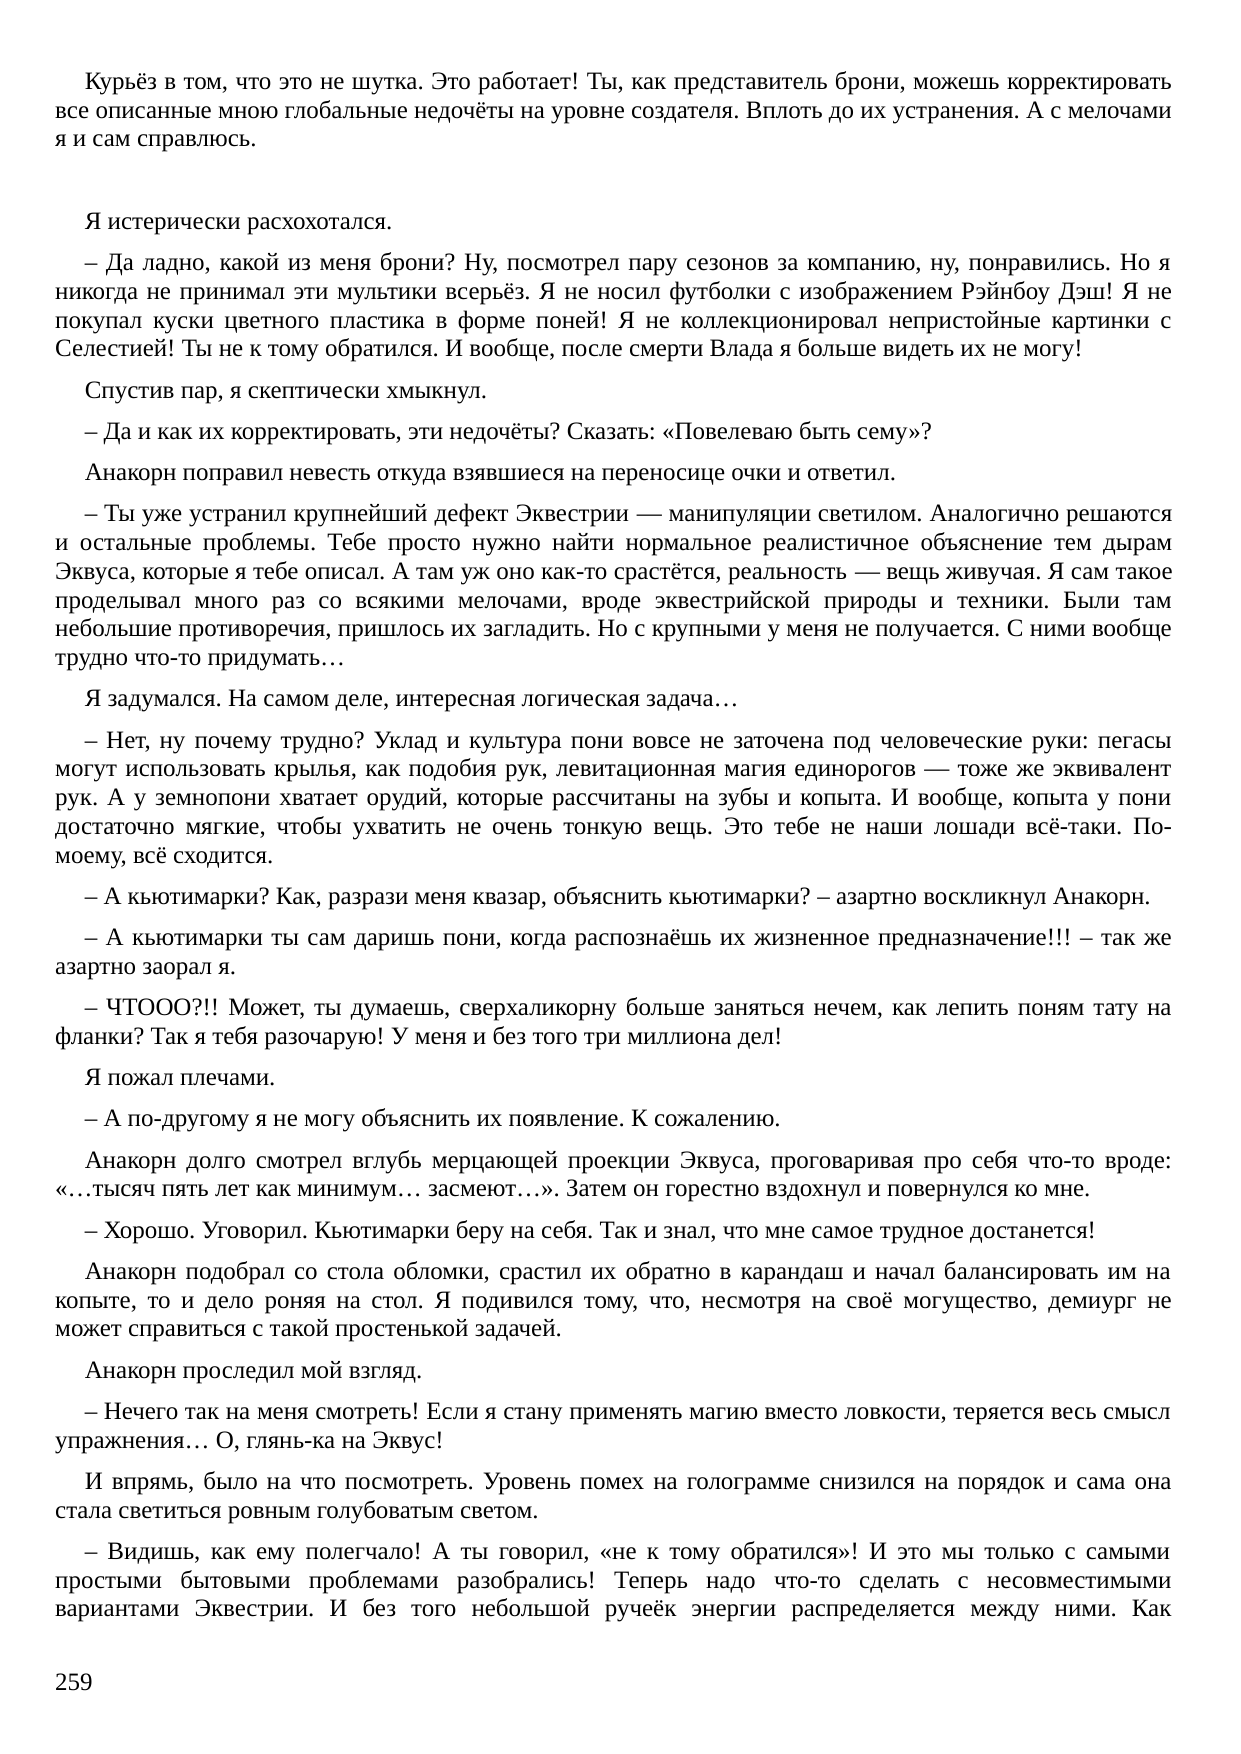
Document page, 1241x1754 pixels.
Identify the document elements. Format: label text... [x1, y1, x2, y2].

text – А по-другому я не могу объяснить их появление. К сожалению. [55, 1103, 1173, 1132]
text Спустив пар, я скептически хмыкнул. [55, 375, 1173, 403]
text Я истерически расхохотался. [55, 206, 1173, 235]
text – Нечего так на меня смотреть! Если я стану применять магию вместо ловкости, теряется весь смысл упражнения… О, глянь-ка на Эквус! [55, 1396, 1173, 1453]
text – Ты уже устранил крупнейший дефект Эквестрии — манипуляции светилом. Аналогично решаются и остальные проблемы. Тебе просто нужно найти нормальное реалистичное объяснение тем дырам Эквуса, которые я тебе описал. А там уж оно как-то срастётся, реальность — вещь живучая. Я сам такое проделывал много раз со всякими мелочами, вроде эквестрийской природы и техники. Были там небольшие противоречия, пришлось их загладить. Но с крупными у меня не получается. С ними вообще трудно что-то придумать… [55, 498, 1173, 671]
text – Видишь, как ему полегчало! А ты говорил, «не к тому обратился»! И это мы только с самыми простыми бытовыми проблемами разобрались! Теперь надо что-то сделать с несовместимыми вариантами Эквестрии. И без того небольшой ручеёк энергии распределяется между ними. Как [55, 1536, 1173, 1622]
text – Нет, ну почему трудно? Уклад и культура пони вовсе не заточена под человеческие руки: пегасы могут использовать крылья, как подобия рук, левитационная магия единорогов — тоже же эквивалент рук. А у земнопони хватает орудий, которые рассчитаны на зубы и копыта. И вообще, копыта у пони достаточно мягкие, чтобы ухватить не очень тонкую вещь. Это тебе не наши лошади всё-таки. По-моему, всё сходится. [55, 725, 1173, 868]
text И впрямь, было на что посмотреть. Уровень помех на голограмме снизился на порядок и сама она стала светиться ровным голубоватым светом. [55, 1466, 1173, 1523]
text – Да ладно, какой из меня брони? Ну, посмотрел пару сезонов за компанию, ну, понравились. Но я никогда не принимал эти мультики всерьёз. Я не носил футболки с изображением Рэйнбоу Дэш! Я не покупал куски цветного пластика в форме поней! Я не коллекционировал непристойные картинки с Селестией! Ты не к тому обратился. И вообще, после смерти Влада я больше видеть их не могу! [55, 247, 1173, 362]
text – ЧТООО?!! Может, ты думаешь, сверхаликорну больше заняться нечем, как лепить поням тату на фланки? Так я тебя разочарую! У меня и без того три миллиона дел! [55, 992, 1173, 1050]
text Я задумался. На самом деле, интересная логическая задача… [55, 683, 1173, 712]
text Анакорн проследил мой взгляд. [55, 1355, 1173, 1383]
text Я пожал плечами. [55, 1062, 1173, 1091]
text Анакорн поправил невесть откуда взявшиеся на переносице очки и ответил. [55, 457, 1173, 486]
text Анакорн долго смотрел вглубь мерцающей проекции Эквуса, проговаривая про себя что-то вроде: «…тысяч пять лет как минимум… засмеют…». Затем он горестно вздохнул и повернулся ко мне. [55, 1145, 1173, 1202]
text – Да и как их корректировать, эти недочёты? Сказать: «Повелеваю быть сему»? [55, 416, 1173, 445]
text Курьёз в том, что это не шутка. Это работает! Ты, как представитель брони, можешь корректировать все описанные мною глобальные недочёты на уровне создателя. Вплоть до их устранения. А с мелочами я и сам справлюсь. [55, 66, 1173, 152]
text Анакорн подобрал со стола обломки, срастил их обратно в карандаш и начал балансировать им на копыте, то и дело роняя на стол. Я подивился тому, что, несмотря на своё могущество, демиург не может справиться с такой простенькой задачей. [55, 1256, 1173, 1342]
text – А кьютимарки ты сам даришь пони, когда распознаёшь их жизненное предназначение!!! – так же азартно заорал я. [55, 922, 1173, 980]
text – А кьютимарки? Как, разрази меня квазар, объяснить кьютимарки? – азартно воскликнул Анакорн. [55, 881, 1173, 910]
text – Хорошо. Уговорил. Кьютимарки беру на себя. Так и знал, что мне самое трудное достанется! [55, 1215, 1173, 1243]
